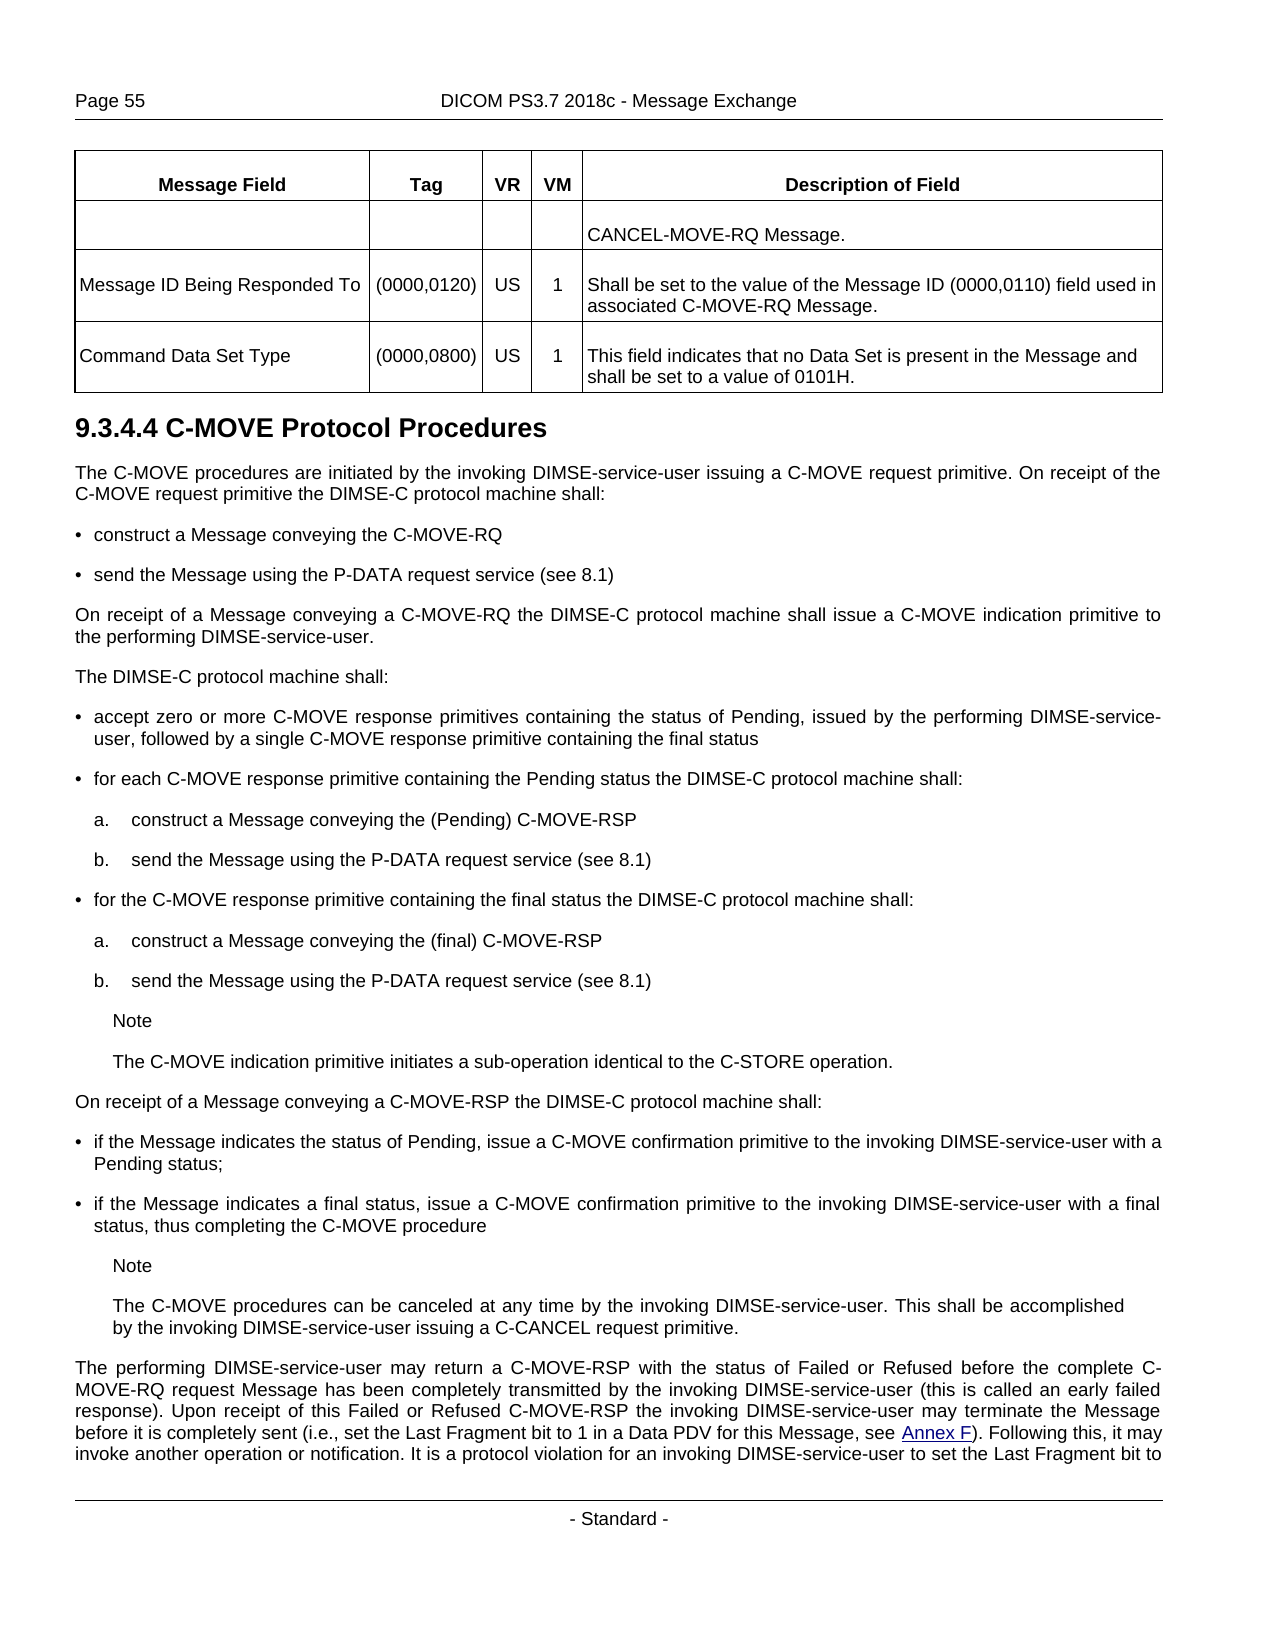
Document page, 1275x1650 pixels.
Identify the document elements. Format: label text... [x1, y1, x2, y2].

table_header Description of Field [583, 151, 1162, 200]
list construct a Message conveying the (Pending) C-MOVE-RSP [94, 808, 1162, 830]
list accept zero or more C-MOVE response primitives containing the status of Pending, issued by the performing DIMSE-service-user, followed by a single C-MOVE response primitive containing the final status [75, 706, 1162, 749]
table_cell Message ID Being Responded To [76, 250, 369, 321]
list if the Message indicates a final status, issue a C-MOVE confirmation primitive to the invoking DIMSE-service-user with a final status, thus completing the C-MOVE procedure [75, 1193, 1162, 1236]
table_cell [76, 201, 369, 249]
list if the Message indicates the status of Pending, issue a C-MOVE confirmation primitive to the invoking DIMSE-service-user with a Pending status; [75, 1131, 1162, 1174]
text The C-MOVE procedures are initiated by the invoking DIMSE-service-user issuing a C-MOVE request primitive. On receipt of the C-MOVE request primitive the DIMSE-C protocol machine shall: [75, 462, 1162, 505]
table_header Tag [370, 151, 482, 200]
list send the Message using the P-DATA request service (see 8.1) [94, 849, 1162, 870]
table_cell [483, 201, 531, 249]
list for each C-MOVE response primitive containing the Pending status the DIMSE-C protocol machine shall: [75, 768, 1162, 790]
list for the C-MOVE response primitive containing the final status the DIMSE-C protocol machine shall: [75, 889, 1162, 911]
text Note [112, 1010, 1125, 1032]
table_cell [370, 201, 482, 249]
list construct a Message conveying the C-MOVE-RQ [75, 523, 1162, 545]
table_header VM [532, 151, 582, 200]
text The C-MOVE indication primitive initiates a sub-operation identical to the C-STORE operation. [112, 1050, 1125, 1072]
table_cell US [483, 322, 531, 392]
table_cell This field indicates that no Data Set is present in the Message and shall be set to a value of 0101H. [583, 322, 1162, 392]
text On receipt of a Message conveying a C-MOVE-RQ the DIMSE-C protocol machine shall issue a C-MOVE indication primitive to the performing DIMSE-service-user. [75, 604, 1162, 647]
list send the Message using the P-DATA request service (see 8.1) [94, 970, 1162, 991]
table_cell Command Data Set Type [76, 322, 369, 392]
list construct a Message conveying the (final) C-MOVE-RSP [94, 929, 1162, 951]
table_cell Shall be set to the value of the Message ID (0000,0110) field used in associated C-MOVE-RQ Message. [583, 250, 1162, 321]
text Note [112, 1255, 1125, 1276]
text 9.3.4.4 C-MOVE Protocol Procedures [75, 412, 1162, 443]
text The performing DIMSE-service-user may return a C-MOVE-RSP with the status of Failed or Refused before the complete C-MOVE-RQ request Message has been completely transmitted by the invoking DIMSE-service-user (this is called an early failed response). Upon receipt of this Failed or Refused C-MOVE-RSP the invoking DIMSE-service-user may terminate the Message before it is completely sent (i.e., set the Last Fragment bit to 1 in a Data PDV for this Message, see Annex F). Following this, it may invoke another operation or notification. It is a protocol violation for an invoking DIMSE-service-user to set the Last Fragment bit to [75, 1357, 1162, 1465]
table_cell [532, 201, 582, 249]
table_header Message Field [76, 151, 369, 200]
table_cell US [483, 250, 531, 321]
table_cell (0000,0800) [370, 322, 482, 392]
text On receipt of a Message conveying a C-MOVE-RSP the DIMSE-C protocol machine shall: [75, 1091, 1162, 1112]
table_cell 1 [532, 322, 582, 392]
text The DIMSE-C protocol machine shall: [75, 666, 1162, 688]
table_cell CANCEL-MOVE-RQ Message. [583, 201, 1162, 249]
table_header VR [483, 151, 531, 200]
table_cell 1 [532, 250, 582, 321]
text The C-MOVE procedures can be canceled at any time by the invoking DIMSE-service-user. This shall be accomplished by the invoking DIMSE-service-user issuing a C-CANCEL request primitive. [112, 1295, 1125, 1338]
list send the Message using the P-DATA request service (see 8.1) [75, 564, 1162, 585]
table_cell (0000,0120) [370, 250, 482, 321]
